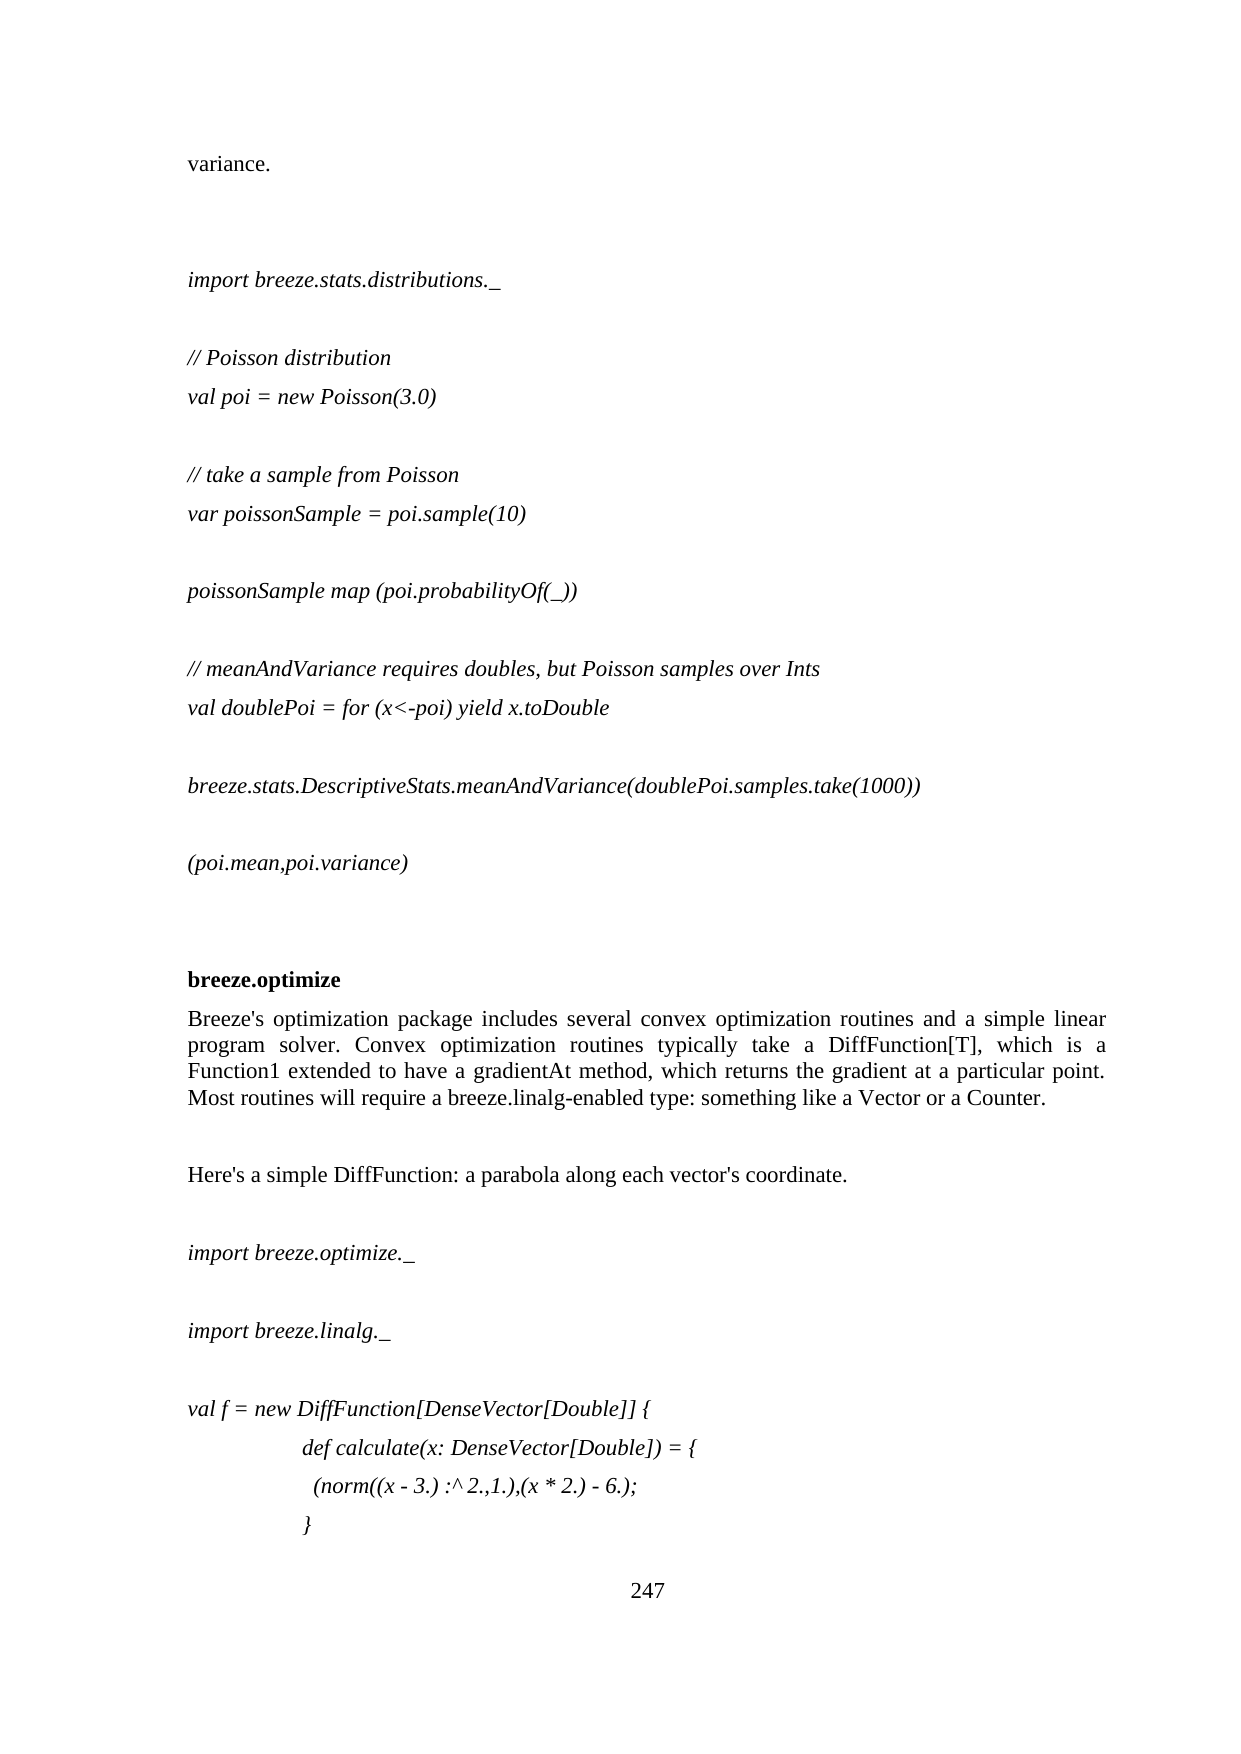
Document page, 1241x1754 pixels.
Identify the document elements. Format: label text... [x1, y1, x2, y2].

text var poissonSample = poi.sample(10) [187, 500, 1108, 526]
text val poi = new Poisson(3.0) [187, 383, 1108, 409]
text variance. [187, 150, 1108, 176]
text poissonSample map (poi.probabilityOf(_)) [187, 577, 1108, 604]
text val doublePoi = for (x<-poi) yield x.toDouble [187, 694, 1108, 720]
text // Poisson distribution [187, 344, 1108, 371]
text Breeze's optimization package includes several convex optimization routines and a simple linear program solver. Convex optimization routines typically take a DiffFunction[T], which is a Function1 extended to have a gradientAt method, which returns the gradient at a particular point. Most routines will require a breeze.linalg-enabled type: something like a Vector or a Counter. [187, 1005, 1108, 1110]
text // meanAndVariance requires doubles, but Poisson samples over Ints [187, 655, 1108, 681]
text breeze.stats.DescriptiveStats.meanAndVariance(doublePoi.samples.take(1000)) [187, 772, 1108, 798]
text import breeze.linalg._ [187, 1317, 1108, 1343]
text (poi.mean,poi.variance) [187, 849, 1108, 876]
text import breeze.optimize._ [187, 1239, 1108, 1266]
text Here's a simple DiffFunction: a parabola along each vector's coordinate. [187, 1162, 1108, 1188]
text } [187, 1511, 1108, 1538]
text import breeze.stats.distributions._ [187, 267, 1108, 293]
text (norm((x - 3.) :^ 2.,1.),(x * 2.) - 6.); [187, 1472, 1108, 1499]
text val f = new DiffFunction[DenseVector[Double]] { [187, 1395, 1108, 1421]
text def calculate(x: DenseVector[Double]) = { [187, 1433, 1108, 1460]
text // take a sample from Poisson [187, 461, 1108, 487]
text breeze.optimize [187, 966, 1108, 992]
